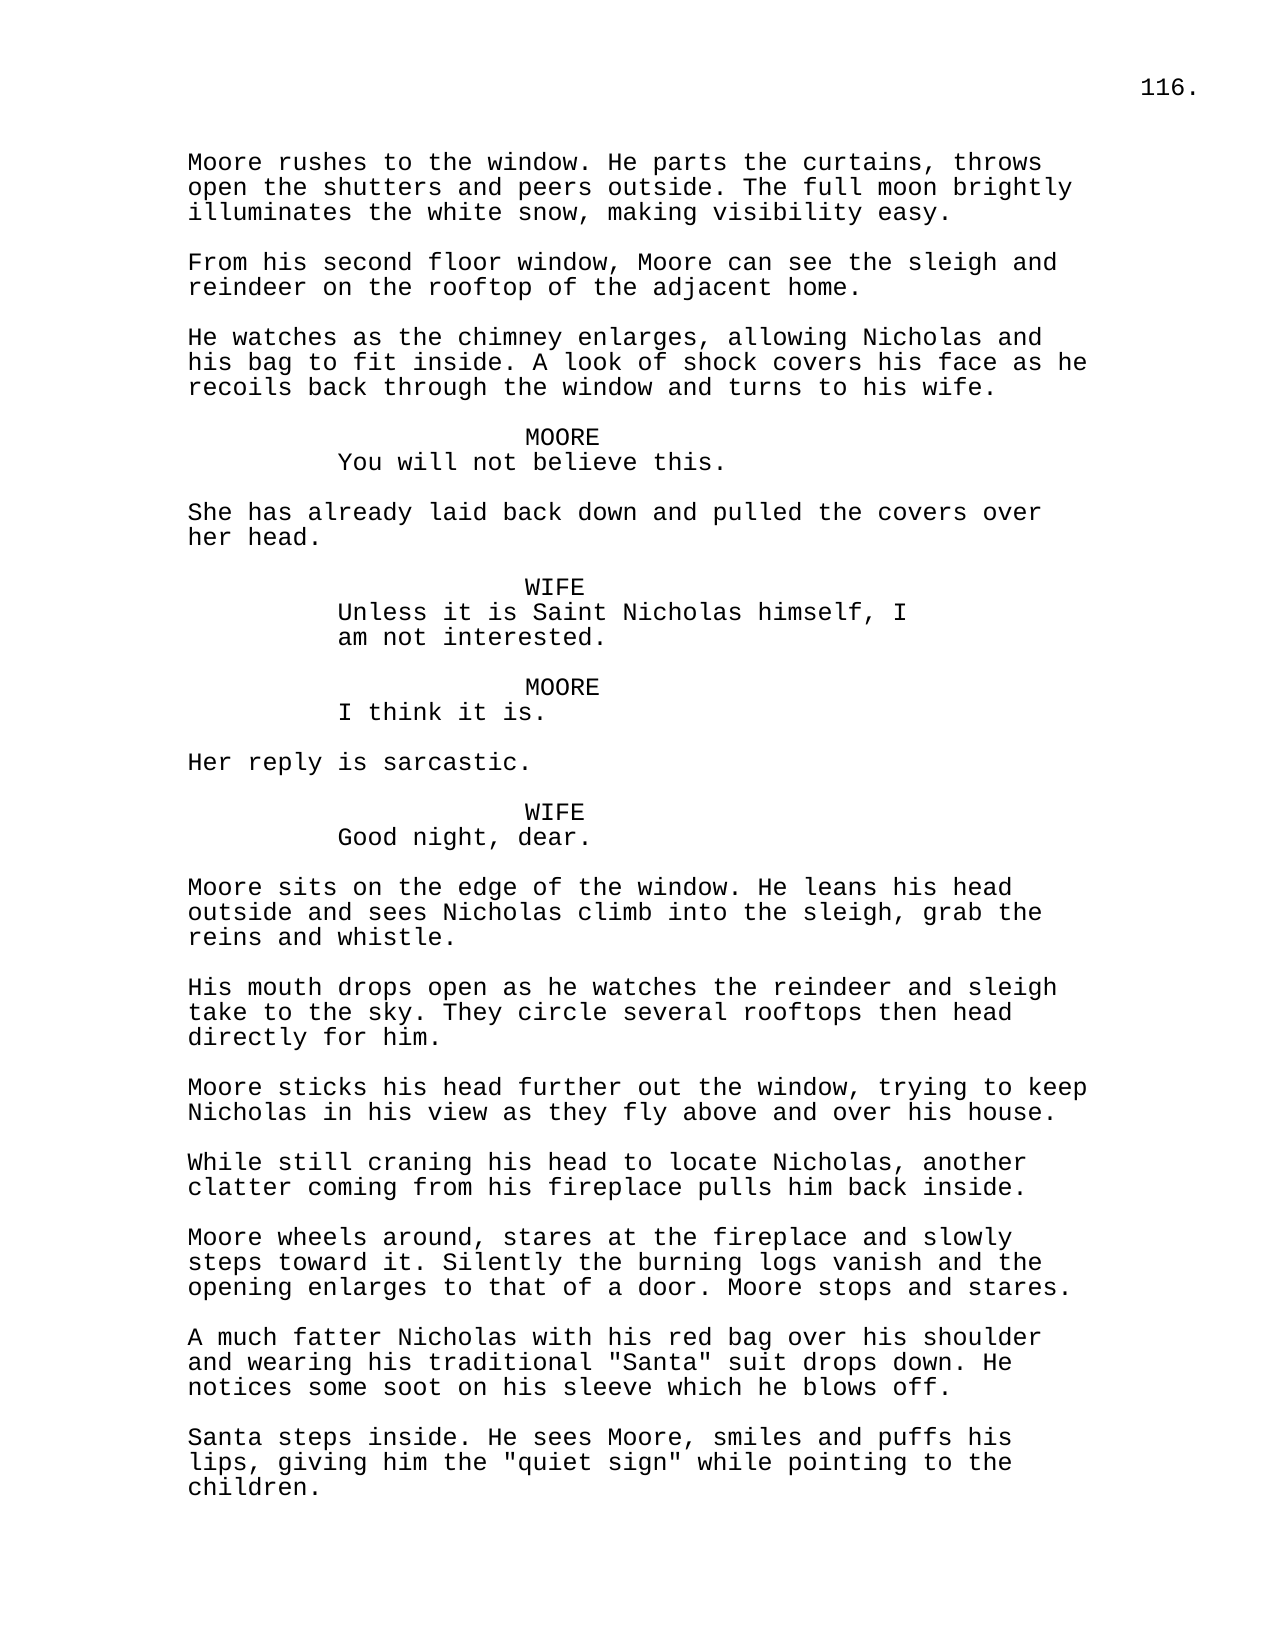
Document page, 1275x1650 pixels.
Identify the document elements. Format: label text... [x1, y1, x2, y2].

text Her reply is sarcastic. [187, 750, 1087, 775]
text Wife [525, 800, 1087, 825]
text Moore sits on the edge of the window. He leans his head outside and sees Nicholas climb into the sleigh, grab the reins and whistle. [187, 875, 1087, 950]
text Moore rushes to the window. He parts the curtains, throws open the shutters and peers outside. The full moon brightly illuminates the white snow, making visibility easy. [187, 150, 1087, 225]
text Good night, dear. [337, 825, 937, 850]
text Unless it is Saint Nicholas himself, I am not interested. [337, 600, 937, 650]
text Moore [525, 425, 1087, 450]
text Wife [525, 575, 1087, 600]
text I think it is. [337, 700, 937, 725]
text Moore wheels around, stares at the fireplace and slowly steps toward it. Silently the burning logs vanish and the opening enlarges to that of a door. Moore stops and stares. [187, 1225, 1087, 1300]
text A much fatter Nicholas with his red bag over his shoulder and wearing his traditional "Santa" suit drops down. He notices some soot on his sleeve which he blows off. [187, 1325, 1087, 1400]
text Moore sticks his head further out the window, trying to keep Nicholas in his view as they fly above and over his house. [187, 1075, 1087, 1125]
text From his second floor window, Moore can see the sleigh and reindeer on the rooftop of the adjacent home. [187, 250, 1087, 300]
text His mouth drops open as he watches the reindeer and sleigh take to the sky. They circle several rooftops then head directly for him. [187, 975, 1087, 1050]
text He watches as the chimney enlarges, allowing Nicholas and his bag to fit inside. A look of shock covers his face as he recoils back through the window and turns to his wife. [187, 325, 1087, 400]
text While still craning his head to locate Nicholas, another clatter coming from his fireplace pulls him back inside. [187, 1150, 1087, 1200]
text You will not believe this. [337, 450, 937, 475]
text Santa steps inside. He sees Moore, smiles and puffs his lips, giving him the "quiet sign" while pointing to the children. [187, 1425, 1087, 1500]
text She has already laid back down and pulled the covers over her head. [187, 500, 1087, 550]
text Moore [525, 675, 1087, 700]
